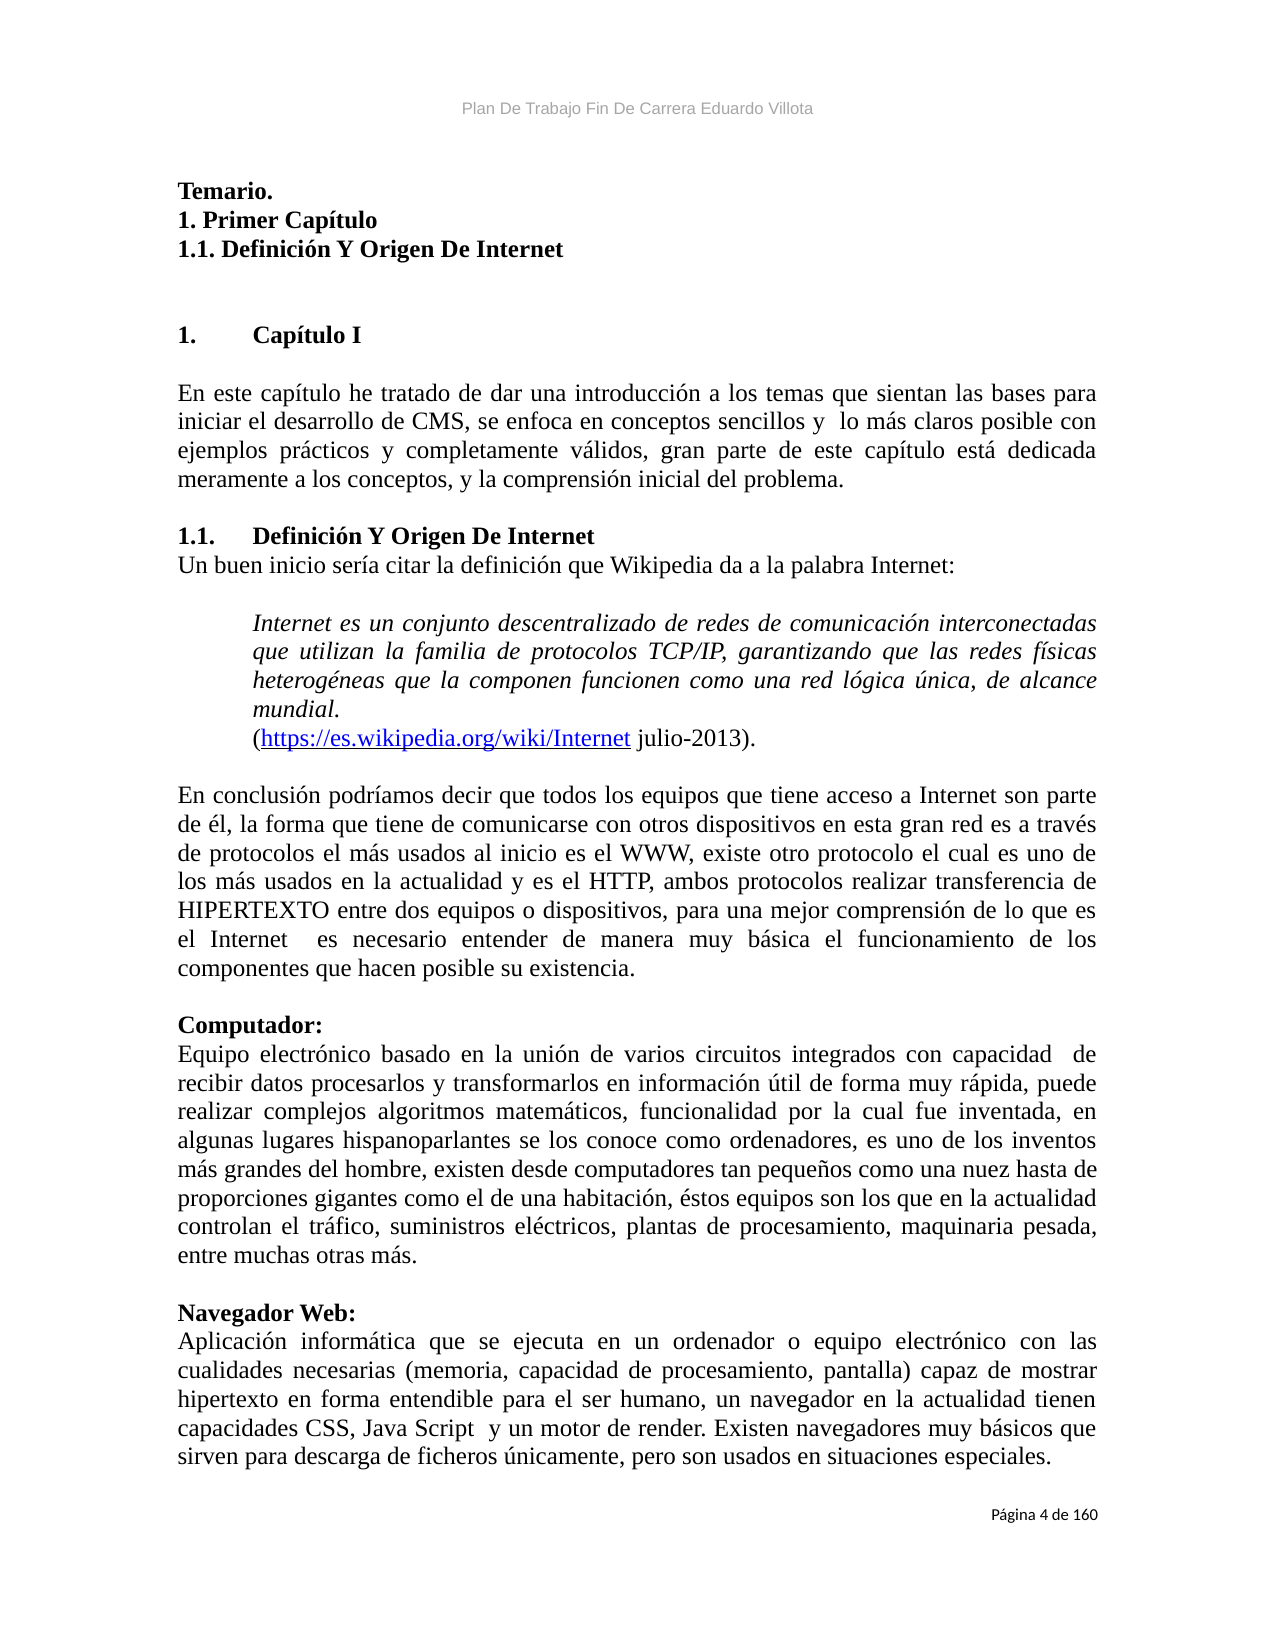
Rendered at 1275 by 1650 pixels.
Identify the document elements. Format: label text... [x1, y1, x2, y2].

text 1.1. Definición Y Origen De Internet [177, 521, 1098, 550]
text (https://es.wikipedia.org/wiki/Internet julio-2013). [252, 723, 1098, 751]
text Navegador Web: [177, 1298, 1098, 1326]
text Un buen inicio sería citar la definición que Wikipedia da a la palabra Internet: [177, 550, 1098, 579]
text Internet es un conjunto descentralizado de redes de comunicación interconectadas que utilizan la familia de protocolos TCP/IP, garantizando que las redes físicas heterogéneas que la componen funcionen como una red lógica única, de alcance mundial. [252, 608, 1098, 723]
text Temario. [177, 176, 1098, 205]
text En este capítulo he tratado de dar una introducción a los temas que sientan las bases para iniciar el desarrollo de CMS, se enfoca en conceptos sencillos y lo más claros posible con ejemplos prácticos y completamente válidos, gran parte de este capítulo está dedicada meramente a los conceptos, y la comprensión inicial del problema. [177, 378, 1098, 493]
text 1.1. Definición Y Origen De Internet [177, 234, 1098, 263]
text Aplicación informática que se ejecuta en un ordenador o equipo electrónico con las cualidades necesarias (memoria, capacidad de procesamiento, pantalla) capaz de mostrar hipertexto en forma entendible para el ser humano, un navegador en la actualidad tienen capacidades CSS, Java Script y un motor de render. Existen navegadores muy básicos que sirven para descarga de ficheros únicamente, pero son usados en situaciones especiales. [177, 1326, 1098, 1470]
text Equipo electrónico basado en la unión de varios circuitos integrados con capacidad de recibir datos procesarlos y transformarlos en información útil de forma muy rápida, puede realizar complejos algoritmos matemáticos, funcionalidad por la cual fue inventada, en algunas lugares hispanoparlantes se los conoce como ordenadores, es uno de los inventos más grandes del hombre, existen desde computadores tan pequeños como una nuez hasta de proporciones gigantes como el de una habitación, éstos equipos son los que en la actualidad controlan el tráfico, suministros eléctricos, plantas de procesamiento, maquinaria pesada, entre muchas otras más. [177, 1039, 1098, 1269]
text Computador: [177, 1010, 1098, 1039]
text 1. Capítulo I [177, 320, 1098, 349]
text En conclusión podríamos decir que todos los equipos que tiene acceso a Internet son parte de él, la forma que tiene de comunicarse con otros dispositivos en esta gran red es a través de protocolos el más usados al inicio es el WWW, existe otro protocolo el cual es uno de los más usados en la actualidad y es el HTTP, ambos protocolos realizar transferencia de HIPERTEXTO entre dos equipos o dispositivos, para una mejor comprensión de lo que es el Internet es necesario entender de manera muy básica el funcionamiento de los componentes que hacen posible su existencia. [177, 780, 1098, 981]
text 1. Primer Capítulo [177, 205, 1098, 234]
